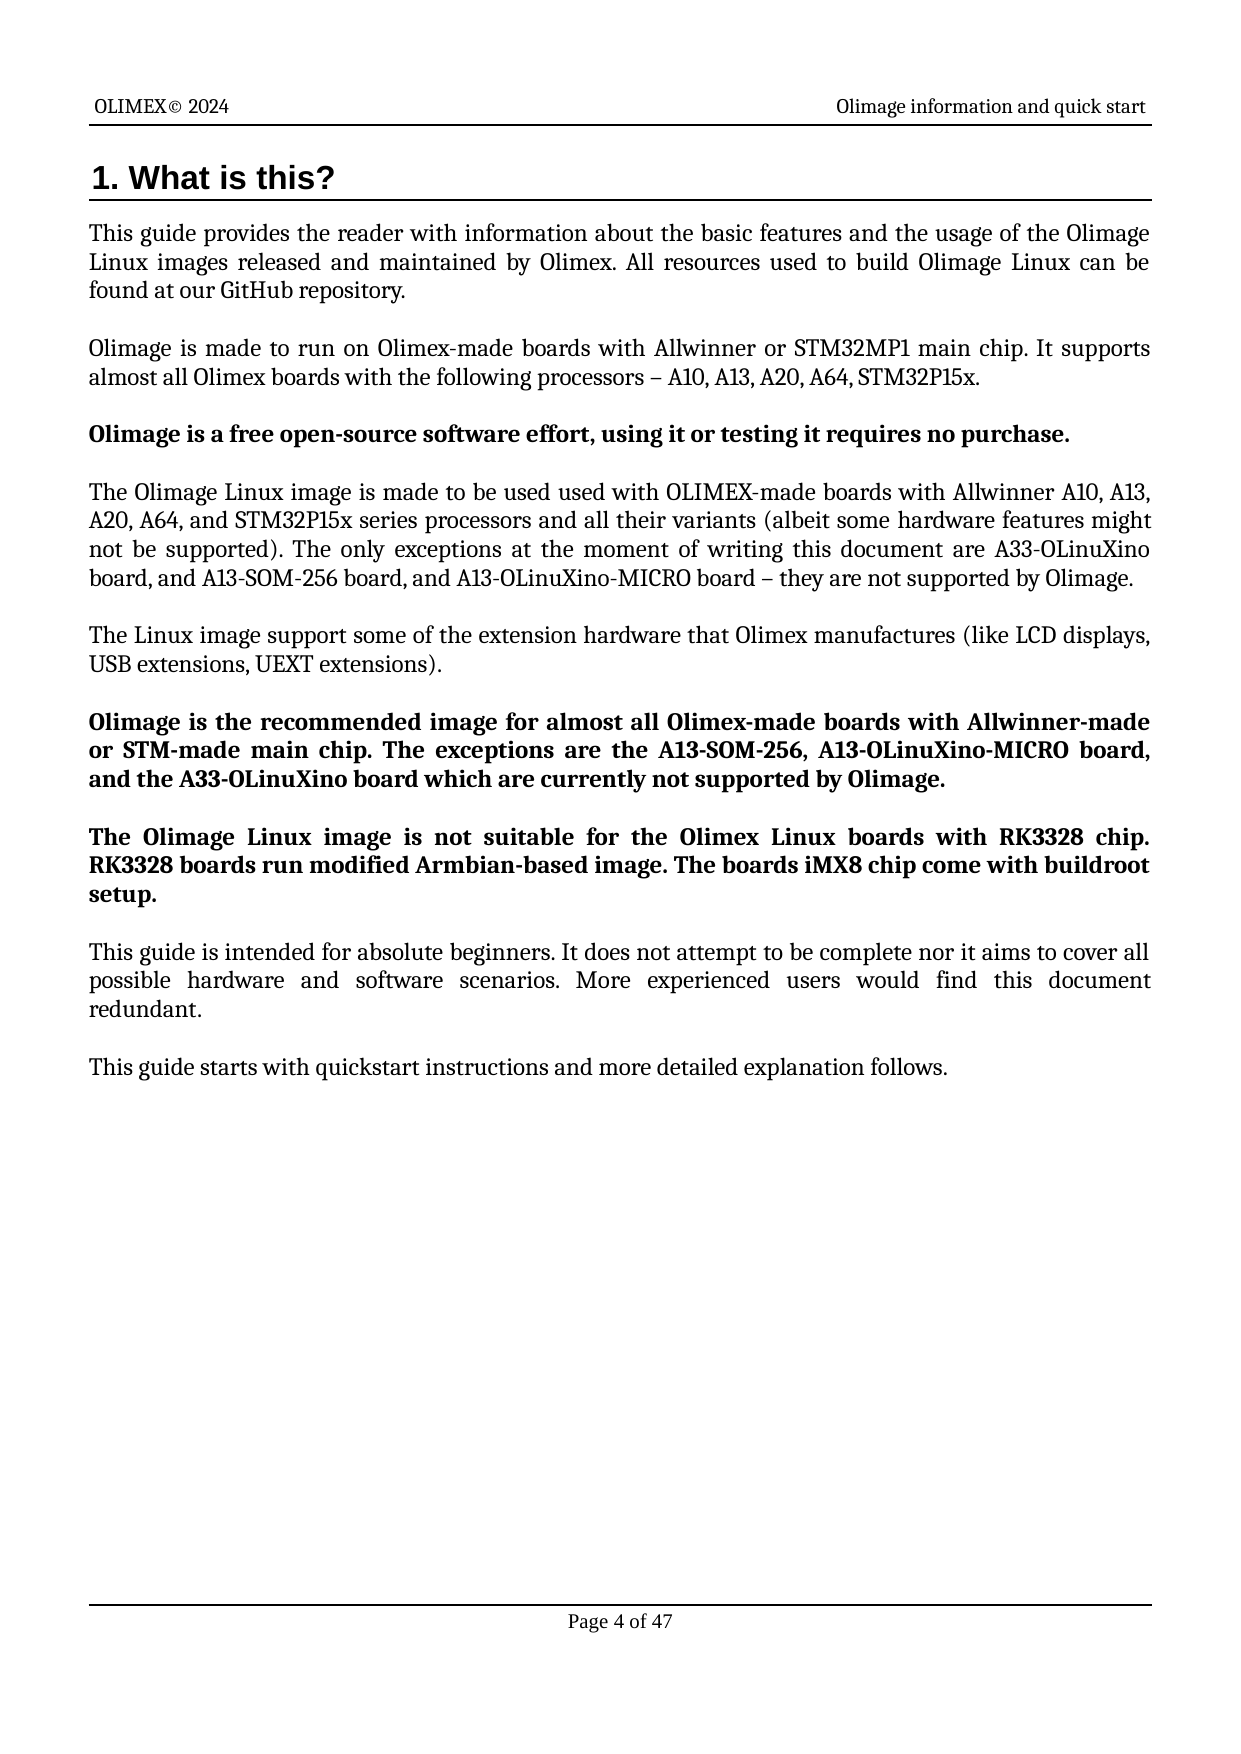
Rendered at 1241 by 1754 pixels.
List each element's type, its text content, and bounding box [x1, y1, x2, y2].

text Olimage is a free open-source software effort, using it or testing it requires no purchase. [88, 420, 1152, 449]
text The Olimage Linux image is not suitable for the Olimex Linux boards with RK3328 chip. RK3328 boards run modified Armbian-based image. The boards iMX8 chip come with buildroot setup. [88, 823, 1152, 909]
text The Olimage Linux image is made to be used used with OLIMEX-made boards with Allwinner A10, A13, A20, A64, and STM32P15x series processors and all their variants (albeit some hardware features might not be supported). The only exceptions at the moment of writing this document are A33-OLinuXino board, and A13-SOM-256 board, and A13-OLinuXino-MICRO board – they are not supported by Olimage. [88, 478, 1152, 593]
text This guide starts with quickstart instructions and more detailed explanation follows. [88, 1053, 1152, 1081]
text This guide provides the reader with information about the basic features and the usage of the Olimage Linux images released and maintained by Olimex. All resources used to build Olimage Linux can be found at our GitHub repository. [88, 219, 1152, 305]
text The Linux image support some of the extension hardware that Olimex manufactures (like LCD displays, USB extensions, UEXT extensions). [88, 621, 1152, 679]
text This guide is intended for absolute beginners. It does not attempt to be complete nor it aims to cover all possible hardware and software scenarios. More experienced users would find this document redundant. [88, 938, 1152, 1024]
text Olimage is the recommended image for almost all Olimex-made boards with Allwinner-made or STM-made main chip. The exceptions are the A13-SOM-256, A13-OLinuXino-MICRO board, and the A33-OLinuXino board which are currently not supported by Olimage. [88, 708, 1152, 794]
text Olimage is made to run on Olimex-made boards with Allwinner or STM32MP1 main chip. It supports almost all Olimex boards with the following processors – A10, A13, A20, A64, STM32P15x. [88, 334, 1152, 391]
subtitle 1. What is this? [88, 155, 1152, 201]
